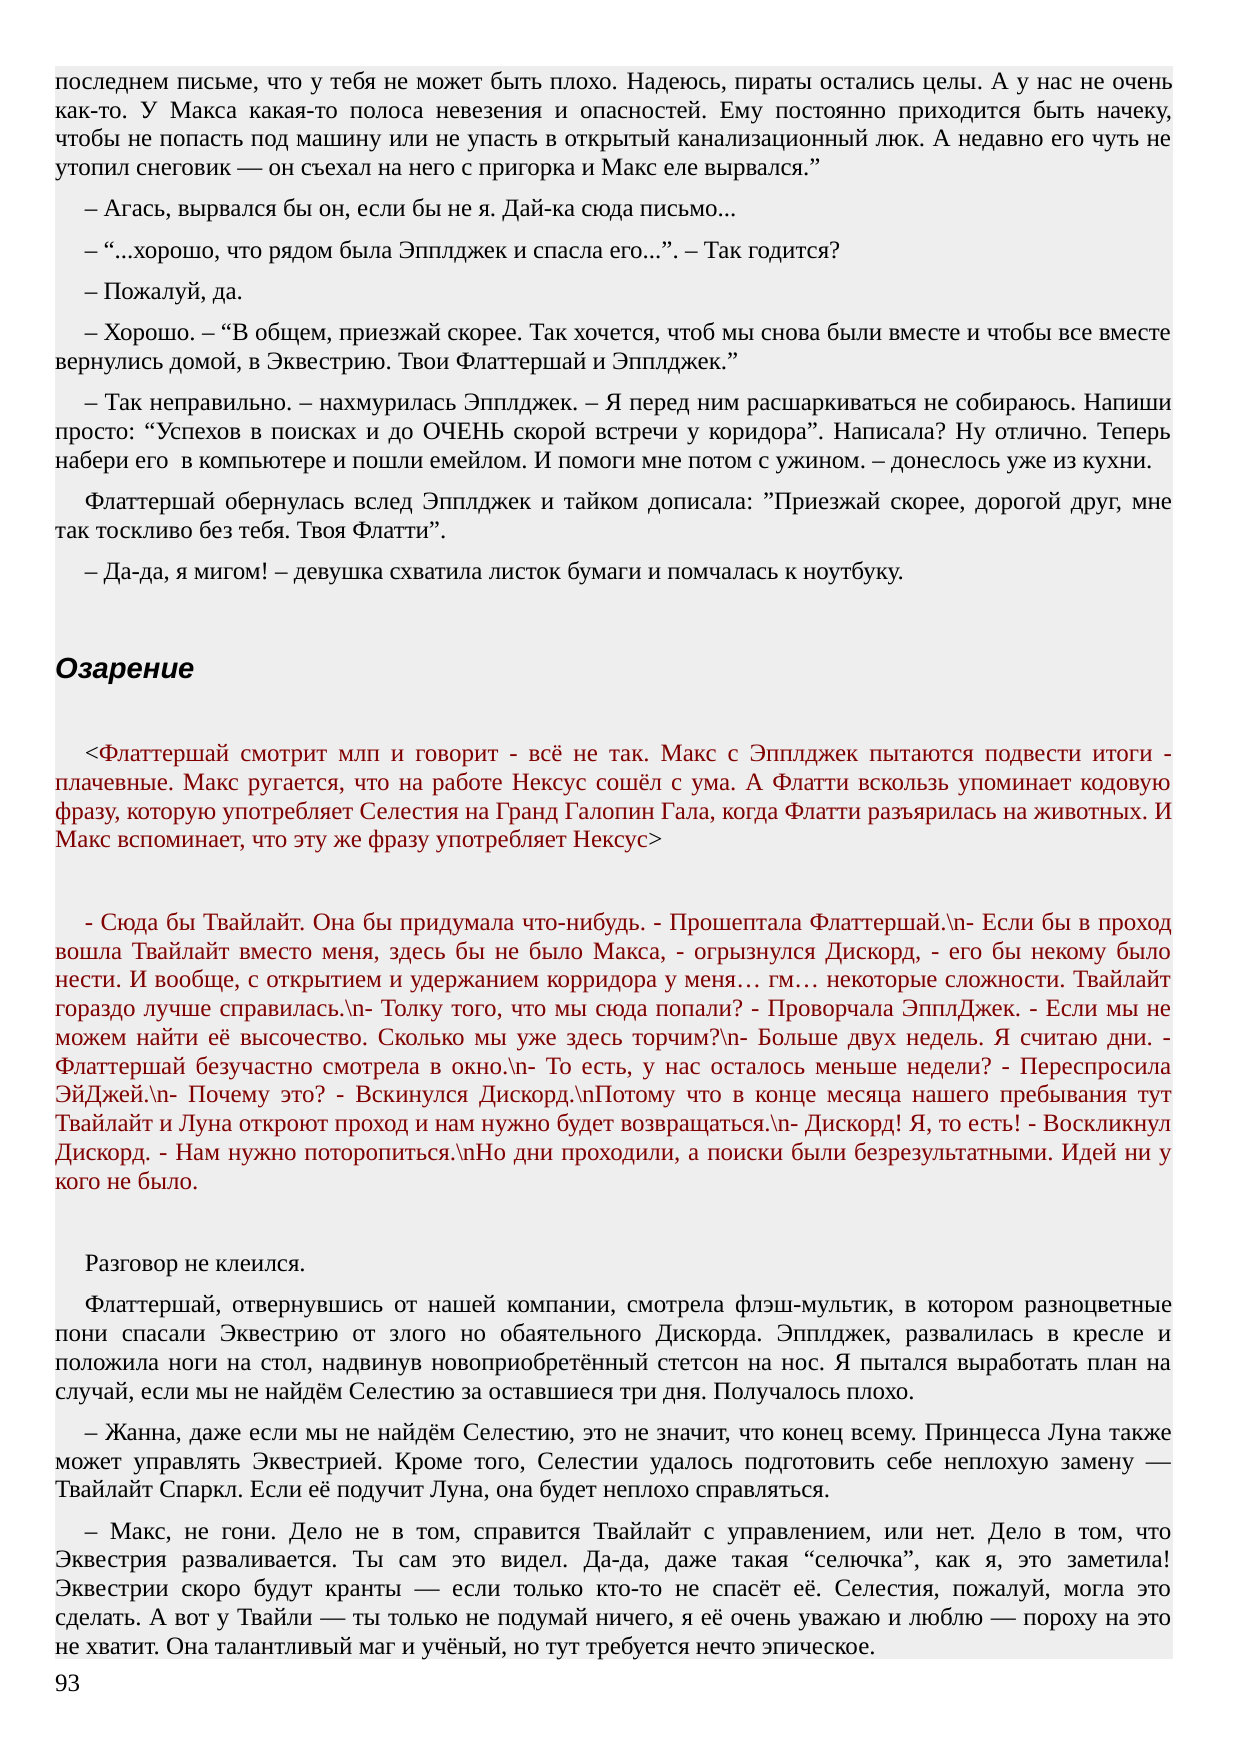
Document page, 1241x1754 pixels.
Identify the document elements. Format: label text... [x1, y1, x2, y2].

text – Да-да, я мигом! – девушка схватила листок бумаги и помчалась к ноутбуку. [55, 556, 1173, 585]
text – Так неправильно. – нахмурилась Эпплджек. – Я перед ним расшаркиваться не собираюсь. Напиши просто: “Успехов в поисках и до ОЧЕНЬ скорой встречи у коридора”. Написала? Ну отлично. Теперь набери его в компьютере и пошли емейлом. И помоги мне потом с ужином. – донеслось уже из кухни. [55, 387, 1173, 473]
text Флаттершай, отвернувшись от нашей компании, смотрела флэш-мультик, в котором разноцветные пони спасали Эквестрию от злого но обаятельного Дискорда. Эпплджек, развалилась в кресле и положила ноги на стол, надвинув новоприобретённый стетсон на нос. Я пытался выработать план на случай, если мы не найдём Селестию за оставшиеся три дня. Получалось плохо. [55, 1289, 1173, 1404]
text – Жанна, даже если мы не найдём Селестию, это не значит, что конец всему. Принцесса Луна также может управлять Эквестрией. Кроме того, Селестии удалось подготовить себе неплохую замену — Твайлайт Спаркл. Если её подучит Луна, она будет неплохо справляться. [55, 1417, 1173, 1503]
subtitle Озарение [55, 651, 1173, 684]
text – Агась, вырвался бы он, если бы не я. Дай-ка сюда письмо... [55, 193, 1173, 222]
text – Пожалуй, да. [55, 276, 1173, 305]
text <Флаттершай смотрит млп и говорит - всё не так. Макс с Эпплджек пытаются подвести итоги - плачевные. Макс ругается, что на работе Нексус сошёл с ума. А Флатти вскользь упоминает кодовую фразу, которую употребляет Селестия на Гранд Галопин Гала, когда Флатти разъярилась на животных. И Макс вспоминает, что эту же фразу употребляет Нексус> [55, 738, 1173, 853]
text – “...хорошо, что рядом была Эпплджек и спасла его...”. – Так годится? [55, 235, 1173, 263]
text - Сюда бы Твайлайт. Она бы придумала что-нибудь. - Прошептала Флаттершай.\n- Если бы в проход вошла Твайлайт вместо меня, здесь бы не было Макса, - огрызнулся Дискорд, - его бы некому было нести. И вообще, с открытием и удержанием корридора у меня… гм… некоторые сложности. Твайлайт гораздо лучше справилась.\n- Толку того, что мы сюда попали? - Проворчала ЭпплДжек. - Если мы не можем найти её высочество. Сколько мы уже здесь торчим?\n- Больше двух недель. Я считаю дни. - Флаттершай безучастно смотрела в окно.\n- То есть, у нас осталось меньше недели? - Переспросила ЭйДжей.\n- Почему это? - Вскинулся Дискорд.\nПотому что в конце месяца нашего пребывания тут Твайлайт и Луна откроют проход и нам нужно будет возвращаться.\n- Дискорд! Я, то есть! - Воскликнул Дискорд. - Нам нужно поторопиться.\nНо дни проходили, а поиски были безрезультатными. Идей ни у кого не было. [55, 907, 1173, 1194]
text – Хорошо. – “В общем, приезжай скорее. Так хочется, чтоб мы снова были вместе и чтобы все вместе вернулись домой, в Эквестрию. Твои Флаттершай и Эпплджек.” [55, 317, 1173, 375]
text Разговор не клеился. [55, 1248, 1173, 1277]
text – Макс, не гони. Дело не в том, справится Твайлайт с управлением, или нет. Дело в том, что Эквестрия разваливается. Ты сам это видел. Да-да, даже такая “селючка”, как я, это заметила! Эквестрии скоро будут кранты — если только кто-то не спасёт её. Селестия, пожалуй, могла это сделать. А вот у Твайли — ты только не подумай ничего, я её очень уважаю и люблю — пороху на это не хватит. Она талантливый маг и учёный, но тут требуется нечто эпическое. [55, 1516, 1173, 1659]
text Флаттершай обернулась вслед Эпплджек и тайком дописала: ”Приезжай скорее, дорогой друг, мне так тоскливо без тебя. Твоя Флатти”. [55, 486, 1173, 543]
text последнем письме, что у тебя не может быть плохо. Надеюсь, пираты остались целы. А у нас не очень как-то. У Макса какая-то полоса невезения и опасностей. Ему постоянно приходится быть начеку, чтобы не попасть под машину или не упасть в открытый канализационный люк. А недавно его чуть не утопил снеговик — он съехал на него с пригорка и Макс еле вырвался.” [55, 66, 1173, 181]
